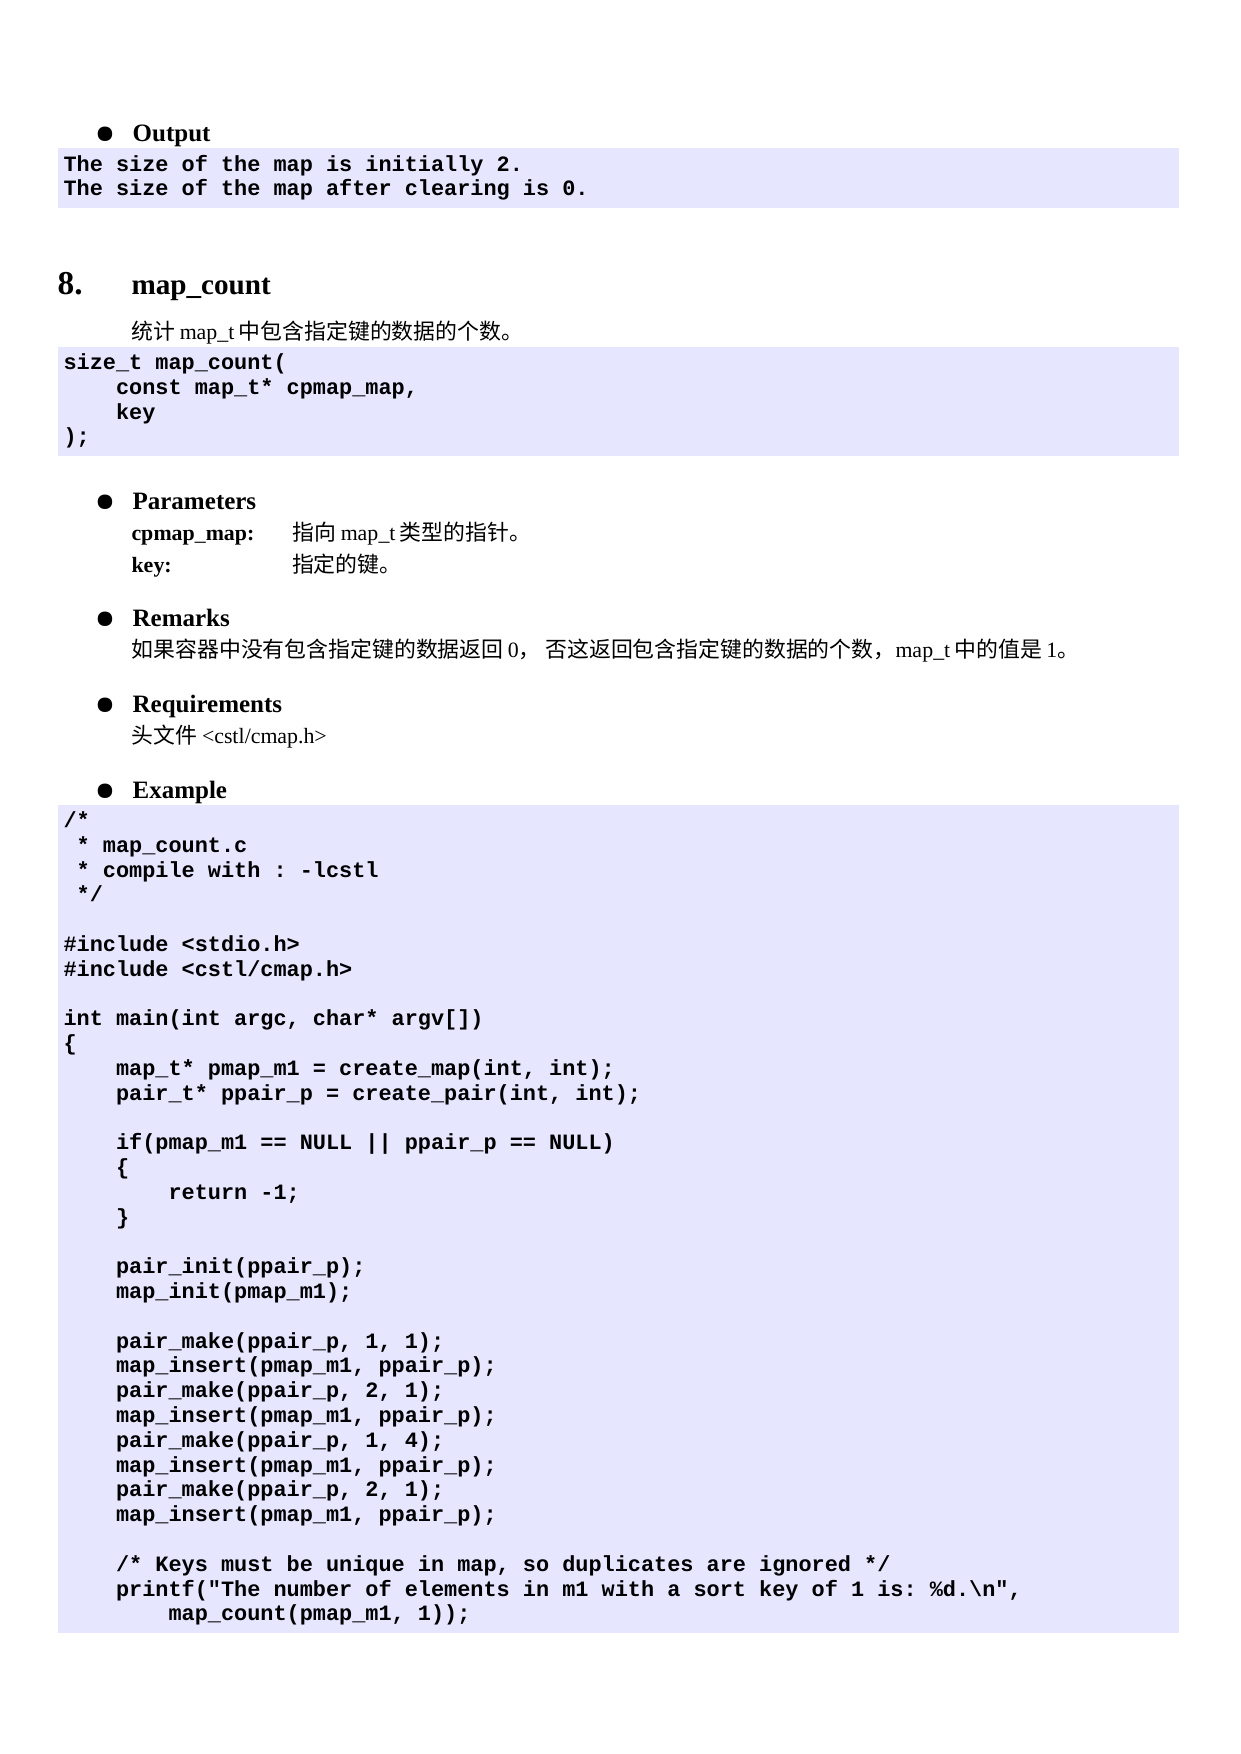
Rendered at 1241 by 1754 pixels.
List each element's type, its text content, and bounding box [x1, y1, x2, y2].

table_header /* * map_count.c * compile with : -lcstl */ #include <stdio.h> #include <cstl/cmap.h> int main(int argc, char* argv[]) { map_t* pmap_m1 = create_map(int, int); pair_t* ppair_p = create_pair(int, int); if(pmap_m1 == NULL || ppair_p == NULL) { return -1; } pair_init(ppair_p); map_init(pmap_m1); pair_make(ppair_p, 1, 1); map_insert(pmap_m1, ppair_p); pair_make(ppair_p, 2, 1); map_insert(pmap_m1, ppair_p); pair_make(ppair_p, 1, 4); map_insert(pmap_m1, ppair_p); pair_make(ppair_p, 2, 1); map_insert(pmap_m1, ppair_p); /* Keys must be unique in map, so duplicates are ignored */ printf("The number of elements in m1 with a sort key of 1 is: %d.\n", map_count(pmap_m1, 1)); [58, 805, 1179, 1633]
subtitle map_count [57, 263, 1179, 301]
list Remarks [95, 603, 1179, 632]
table_header size_t map_count( const map_t* cpmap_map, key ); [58, 347, 1179, 456]
list Output [95, 118, 1179, 147]
text 统计map_t中包含指定键的数据的个数。 [57, 314, 1179, 346]
table_header The size of the map is initially 2. The size of the map after clearing is 0. [58, 148, 1179, 208]
list Example [95, 775, 1179, 803]
list Parameters [95, 486, 1179, 515]
text 头文件 <cstl/cmap.h> [57, 718, 1179, 749]
list Requirements [95, 689, 1179, 718]
text 如果容器中没有包含指定键的数据返回0， 否这返回包含指定键的数据的个数，map_t中的值是1。 [57, 632, 1179, 664]
text cpmap_map: 指向map_t类型的指针。 [57, 515, 1179, 547]
text key: 指定的键。 [57, 547, 1179, 578]
